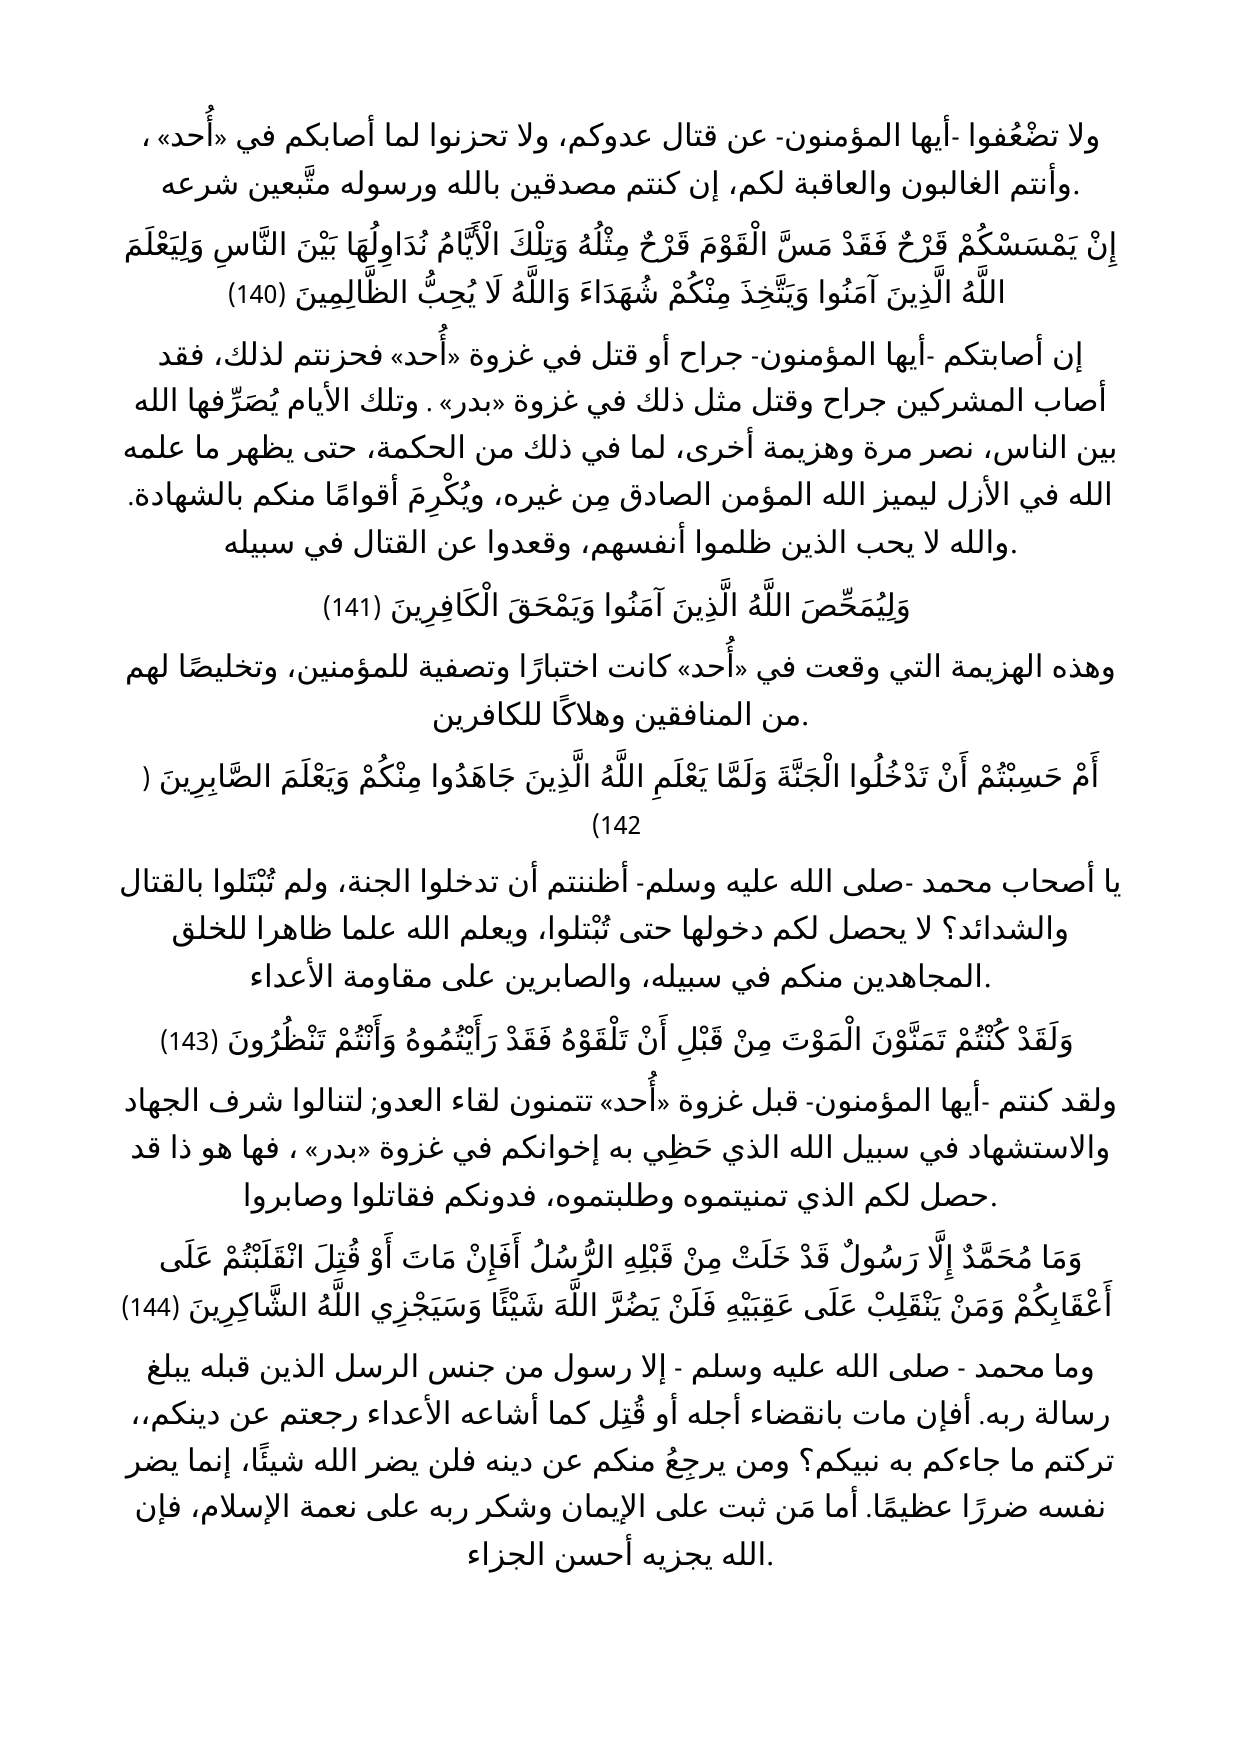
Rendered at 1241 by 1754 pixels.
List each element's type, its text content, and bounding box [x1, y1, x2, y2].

text وما محمد - صلى الله عليه وسلم - إلا رسول من جنس الرسل الذين قبله يبلغ رسالة ربه. أفإن مات بانقضاء أجله أو قُتِل كما أشاعه الأعداء رجعتم عن دينكم،، تركتم ما جاءكم به نبيكم؟ ومن يرجِعُ منكم عن دينه فلن يضر الله شيئًا، إنما يضر نفسه ضررًا عظيمًا. أما مَن ثبت على الإيمان وشكر ربه على نعمة الإسلام، فإن الله يجزيه أحسن الجزاء. [118, 1349, 1122, 1578]
text وهذه الهزيمة التي وقعت في «أُحد» كانت اختبارًا وتصفية للمؤمنين، وتخليصًا لهم من المنافقين وهلاكًا للكافرين. [118, 649, 1122, 738]
text وَلِيُمَحِّصَ اللَّهُ الَّذِينَ آمَنُوا وَيَمْحَقَ الْكَافِرِينَ (141) [118, 587, 1122, 629]
text ولقد كنتم -أيها المؤمنون- قبل غزوة «أُحد» تتمنون لقاء العدو; لتنالوا شرف الجهاد والاستشهاد في سبيل الله الذي حَظِي به إخوانكم في غزوة «بدر» ، فها هو ذا قد حصل لكم الذي تمنيتموه وطلبتموه، فدونكم فقاتلوا وصابروا. [118, 1084, 1122, 1219]
text يا أصحاب محمد -صلى الله عليه وسلم- أظننتم أن تدخلوا الجنة، ولم تُبْتَلوا بالقتال والشدائد؟ لا يحصل لكم دخولها حتى تُبْتلوا، ويعلم الله علما ظاهرا للخلق المجاهدين منكم في سبيله، والصابرين على مقاومة الأعداء. [118, 865, 1122, 1000]
text إِنْ يَمْسَسْكُمْ قَرْحٌ فَقَدْ مَسَّ الْقَوْمَ قَرْحٌ مِثْلُهُ وَتِلْكَ الْأَيَّامُ نُدَاوِلُهَا بَيْنَ النَّاسِ وَلِيَعْلَمَ اللَّهُ الَّذِينَ آمَنُوا وَيَتَّخِذَ مِنْكُمْ شُهَدَاءَ وَاللَّهُ لَا يُحِبُّ الظَّالِمِينَ (140) [118, 228, 1122, 316]
text أَمْ حَسِبْتُمْ أَنْ تَدْخُلُوا الْجَنَّةَ وَلَمَّا يَعْلَمِ اللَّهُ الَّذِينَ جَاهَدُوا مِنْكُمْ وَيَعْلَمَ الصَّابِرِينَ (142) [118, 759, 1122, 844]
text وَلَقَدْ كُنْتُمْ تَمَنَّوْنَ الْمَوْتَ مِنْ قَبْلِ أَنْ تَلْقَوْهُ فَقَدْ رَأَيْتُمُوهُ وَأَنْتُمْ تَنْظُرُونَ (143) [118, 1021, 1122, 1063]
text ولا تضْعُفوا -أيها المؤمنون- عن قتال عدوكم، ولا تحزنوا لما أصابكم في «أُحد» ، وأنتم الغالبون والعاقبة لكم، إن كنتم مصدقين بالله ورسوله متَّبعين شرعه. [118, 118, 1122, 207]
text وَمَا مُحَمَّدٌ إِلَّا رَسُولٌ قَدْ خَلَتْ مِنْ قَبْلِهِ الرُّسُلُ أَفَإِنْ مَاتَ أَوْ قُتِلَ انْقَلَبْتُمْ عَلَى أَعْقَابِكُمْ وَمَنْ يَنْقَلِبْ عَلَى عَقِبَيْهِ فَلَنْ يَضُرَّ اللَّهَ شَيْئًا وَسَيَجْزِي اللَّهُ الشَّاكِرِينَ (144) [118, 1240, 1122, 1329]
text إن أصابتكم -أيها المؤمنون- جراح أو قتل في غزوة «أُحد» فحزنتم لذلك، فقد أصاب المشركين جراح وقتل مثل ذلك في غزوة «بدر» . وتلك الأيام يُصَرِّفها الله بين الناس، نصر مرة وهزيمة أخرى، لما في ذلك من الحكمة، حتى يظهر ما علمه الله في الأزل ليميز الله المؤمن الصادق مِن غيره، ويُكْرِمَ أقوامًا منكم بالشهادة. والله لا يحب الذين ظلموا أنفسهم، وقعدوا عن القتال في سبيله. [118, 337, 1122, 566]
